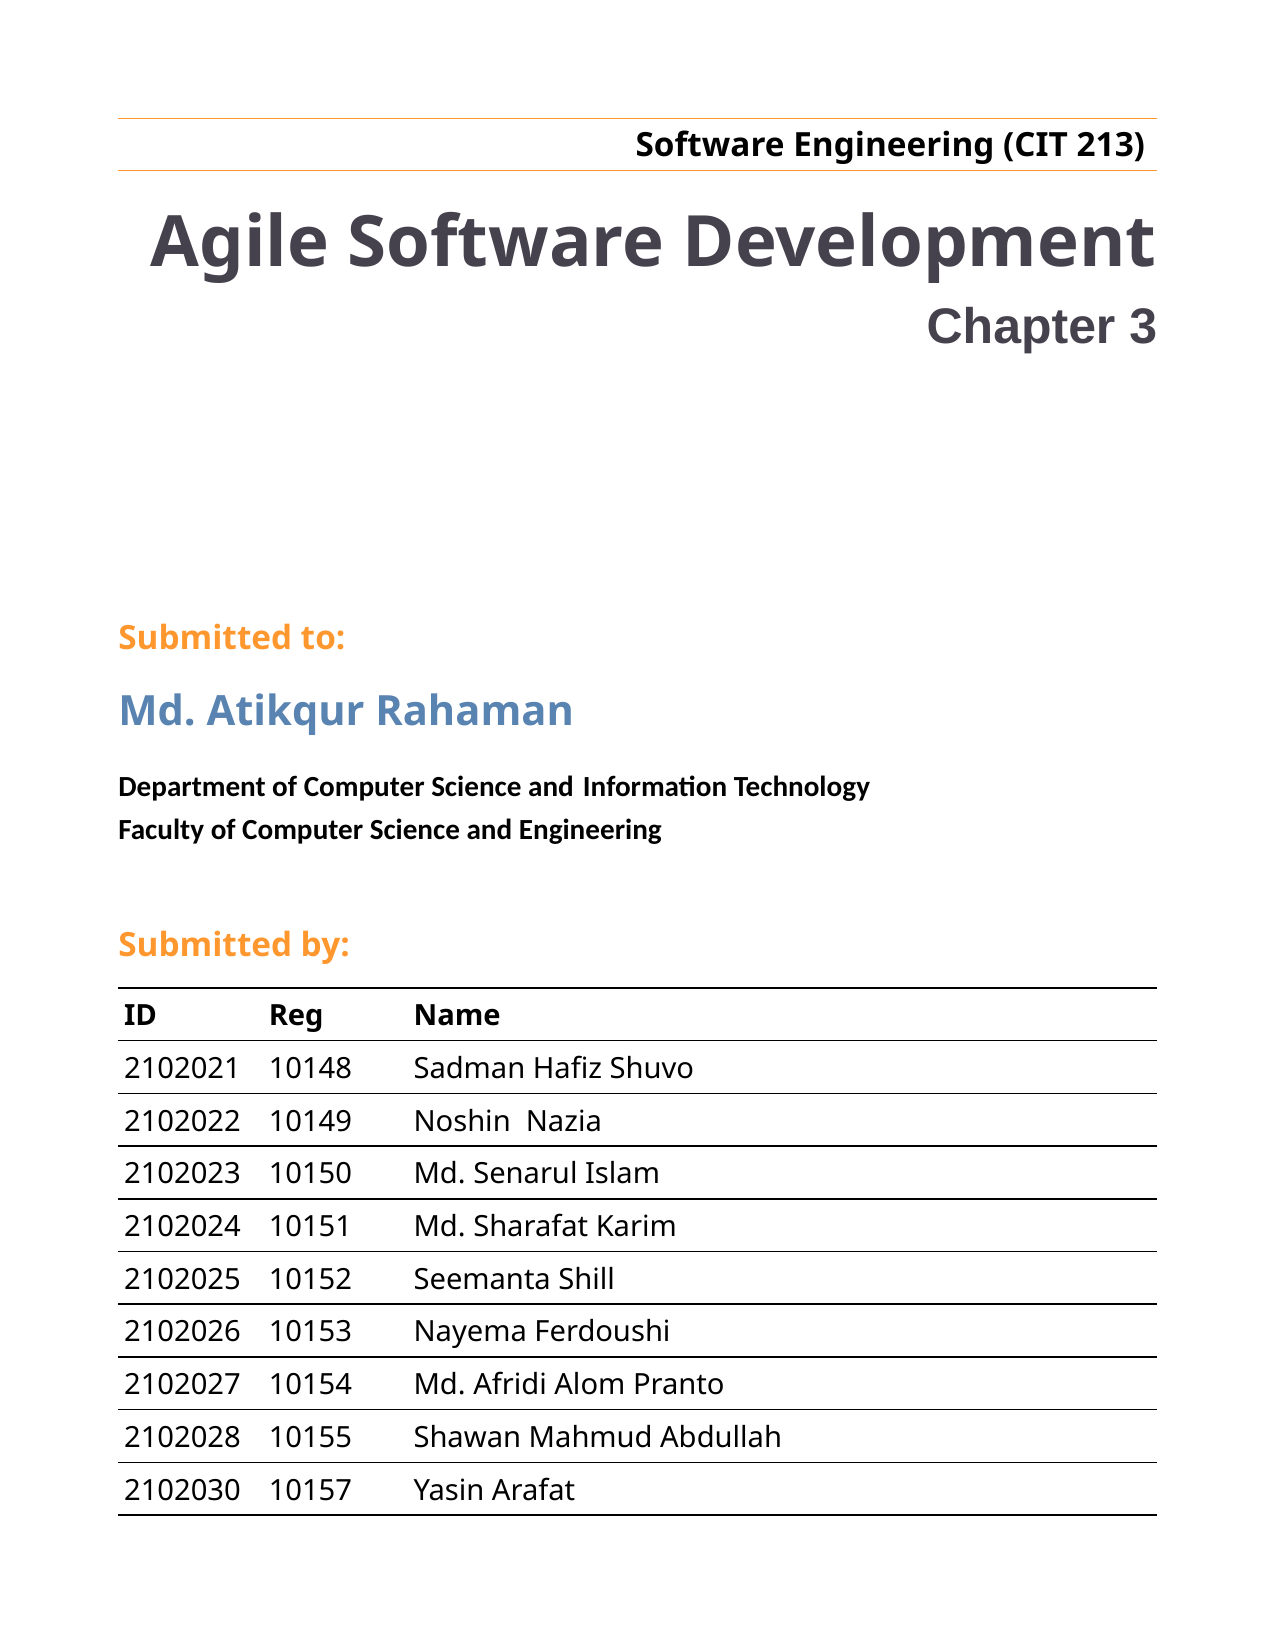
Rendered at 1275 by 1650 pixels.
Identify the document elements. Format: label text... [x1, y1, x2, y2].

table_cell Md. Afridi Alom Pranto [408, 1358, 1157, 1409]
text Submitted by: [118, 920, 1157, 966]
table_cell 2102030 [118, 1463, 263, 1514]
table_cell Sadman Hafiz Shuvo [408, 1041, 1157, 1092]
table_cell Yasin Arafat [408, 1463, 1157, 1514]
table_cell Md. Senarul Islam [408, 1147, 1157, 1198]
table_header Reg [263, 989, 407, 1040]
table_cell 10148 [263, 1041, 407, 1092]
table_cell 10150 [263, 1147, 407, 1198]
text Department of Computer Science and Information Technology Faculty of Computer Science and Engineering [118, 760, 1157, 847]
table_cell 10155 [263, 1410, 407, 1461]
table_header Name [408, 989, 1157, 1040]
text Md. Atikqur Rahaman [118, 681, 1157, 737]
text Software Engineering (CIT 213) [118, 119, 1157, 170]
text Agile Software Development Chapter 3 [118, 191, 1157, 354]
table_cell 2102025 [118, 1252, 263, 1303]
table_cell Nayema Ferdoushi [408, 1305, 1157, 1356]
table_cell Shawan Mahmud Abdullah [408, 1410, 1157, 1461]
table_cell 10149 [263, 1094, 407, 1145]
table_cell Noshin Nazia [408, 1094, 1157, 1145]
table_cell 2102026 [118, 1305, 263, 1356]
table_cell Md. Sharafat Karim [408, 1200, 1157, 1251]
table_cell 10154 [263, 1358, 407, 1409]
table_cell 2102021 [118, 1041, 263, 1092]
table_cell 10157 [263, 1463, 407, 1514]
table_cell 2102027 [118, 1358, 263, 1409]
text Submitted to: [118, 614, 1157, 659]
table_cell 10152 [263, 1252, 407, 1303]
table_cell 2102023 [118, 1147, 263, 1198]
table_cell Seemanta Shill [408, 1252, 1157, 1303]
table_cell 10151 [263, 1200, 407, 1251]
table_cell 2102024 [118, 1200, 263, 1251]
table_cell 10153 [263, 1305, 407, 1356]
table_cell 2102022 [118, 1094, 263, 1145]
table_header ID [118, 989, 263, 1040]
table_cell 2102028 [118, 1410, 263, 1461]
